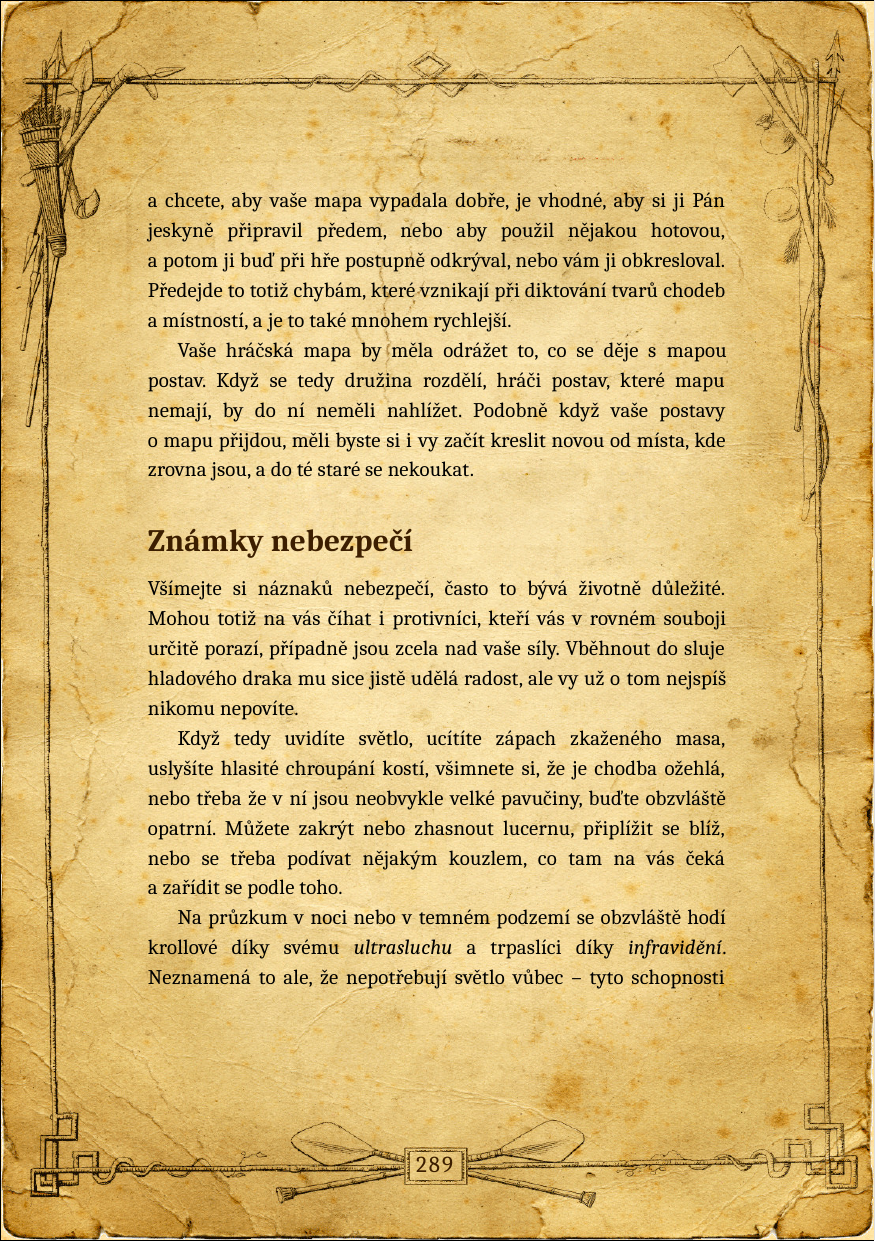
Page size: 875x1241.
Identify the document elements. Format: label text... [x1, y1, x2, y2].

text a⁠ chcete, aby vaše mapa vypadala dobře, je vhodné, aby si ji Pán jeskyně připravil předem, nebo aby použil nějakou hotovou, a⁠ potom ji buď při hře postupně odkrýval, nebo vám ji obkresloval. Předejde to totiž chybám, které vznikají při diktování tvarů chodeb a⁠ místností, a⁠ je to také mnohem rychlejší. Vaše hráčská mapa by měla odrážet to, co se děje s⁠ mapou postav. Když se tedy družina rozdělí, hráči postav, které mapu nemají, by do ní neměli nahlížet. Podobně když vaše postavy o⁠ mapu přijdou, měli byste si i⁠ vy začít kreslit novou od místa, kde zrovna jsou, a⁠ do té staré se nekoukat. [148, 189, 726, 482]
subtitle Známky nebezpečí [148, 523, 726, 559]
text Všímejte si náznaků nebezpečí, často to bývá životně důležité. Mohou totiž na vás číhat i⁠ protivníci, kteří vás v⁠ rovném souboji určitě porazí, případně jsou zcela nad vaše síly. Vběhnout do sluje hladového draka mu sice jistě udělá radost, ale vy už o⁠ tom nejspíš nikomu nepovíte. Když tedy uvidíte světlo, ucítíte zápach zkaženého masa, uslyšíte hlasité chroupání kostí, všimnete si, že je chodba ožehlá, nebo třeba že v⁠ ní jsou neobvykle velké pavučiny, buďte obzvláště opatrní. Můžete zakrýt nebo zhasnout lucernu, připlížit se blíž, nebo se třeba podívat nějakým kouzlem, co tam na vás čeká a⁠ zařídit se podle toho. Na průzkum v⁠ noci nebo v⁠ temném podzemí se obzvláště hodí krollové díky svému ultrasluchu a⁠ trpaslíci díky infravidění. Neznamená to ale, že nepotřebují světlo vůbec – tyto schopnosti [148, 577, 726, 990]
picture [1, 1, 874, 1240]
